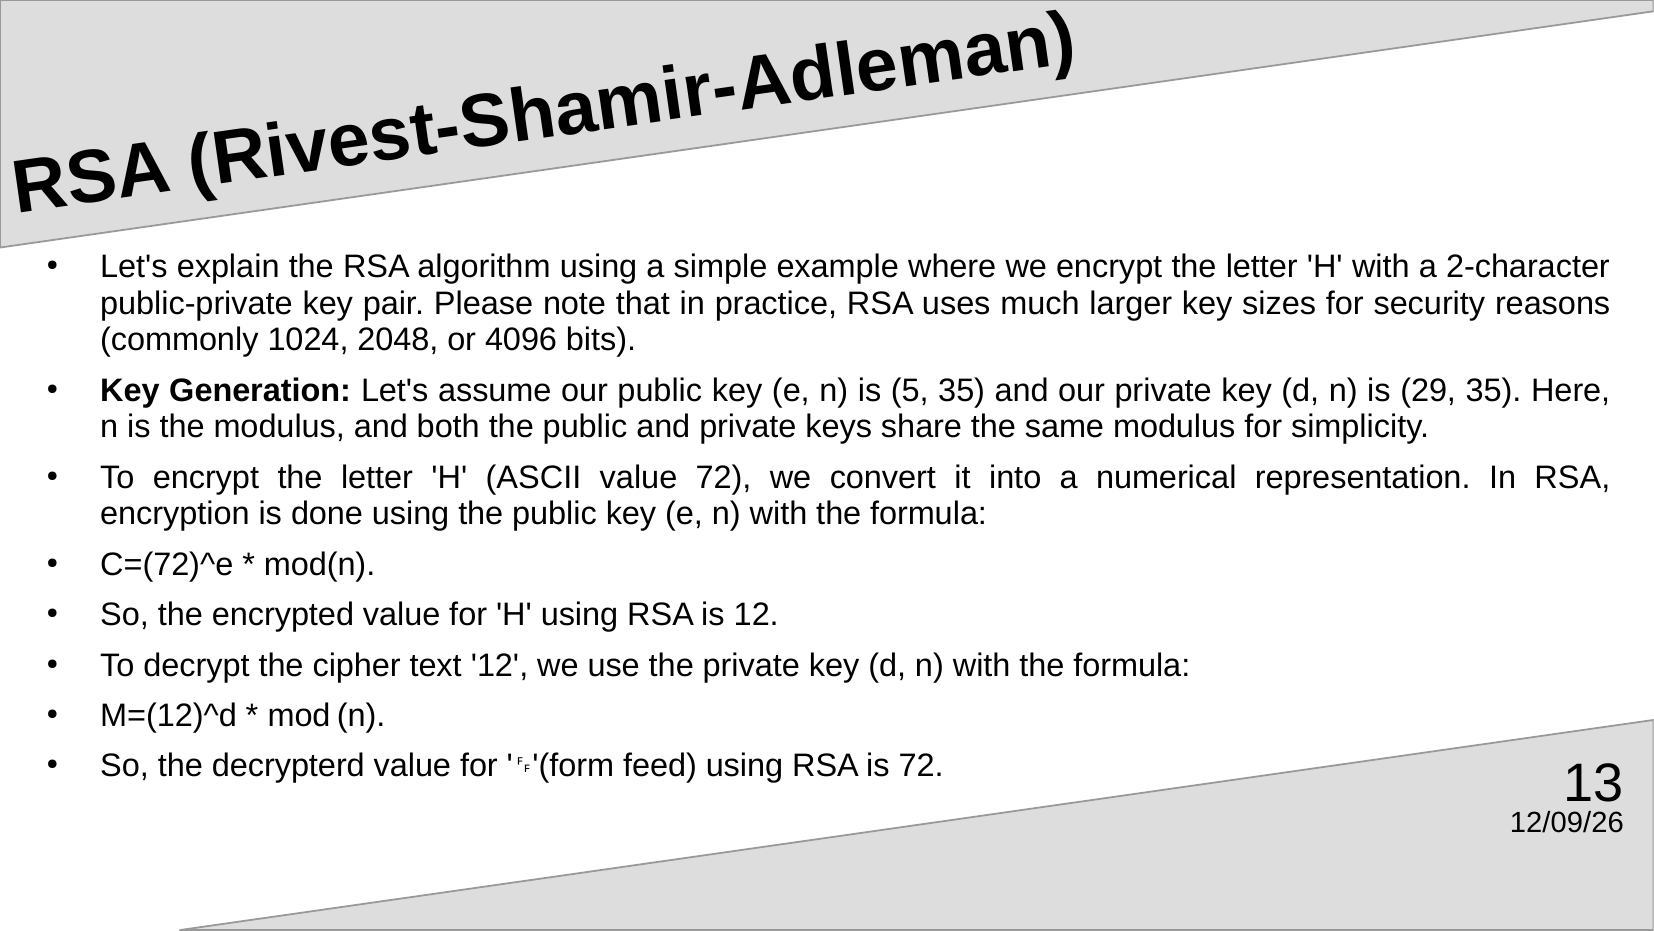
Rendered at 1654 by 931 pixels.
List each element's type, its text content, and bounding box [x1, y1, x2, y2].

list Let's explain the RSA algorithm using a simple example where we encrypt the letter 'H' with a 2-character public-private key pair. Please note that in practice, RSA uses much larger key sizes for security reasons (commonly 1024, 2048, or 4096 bits). Key Generation: Let's assume our public key (e, n) is (5, 35) and our private key (d, n) is (29, 35). Here, n is the modulus, and both the public and private keys share the same modulus for simplicity. To encrypt the letter 'H' (ASCII value 72), we convert it into a numerical representation. In RSA, encryption is done using the public key (e, n) with the formula: C=(72)^e * mod(n). So, the encrypted value for 'H' using RSA is 12. To decrypt the cipher text '12', we use the private key (d, n) with the formula: M=(12)^d * mod (n). So, the decrypterd value for '␌'(form feed) using RSA is 72. [44, 248, 1613, 788]
title RSA (Rivest-Shamir-Adleman) [3, 0, 1406, 252]
